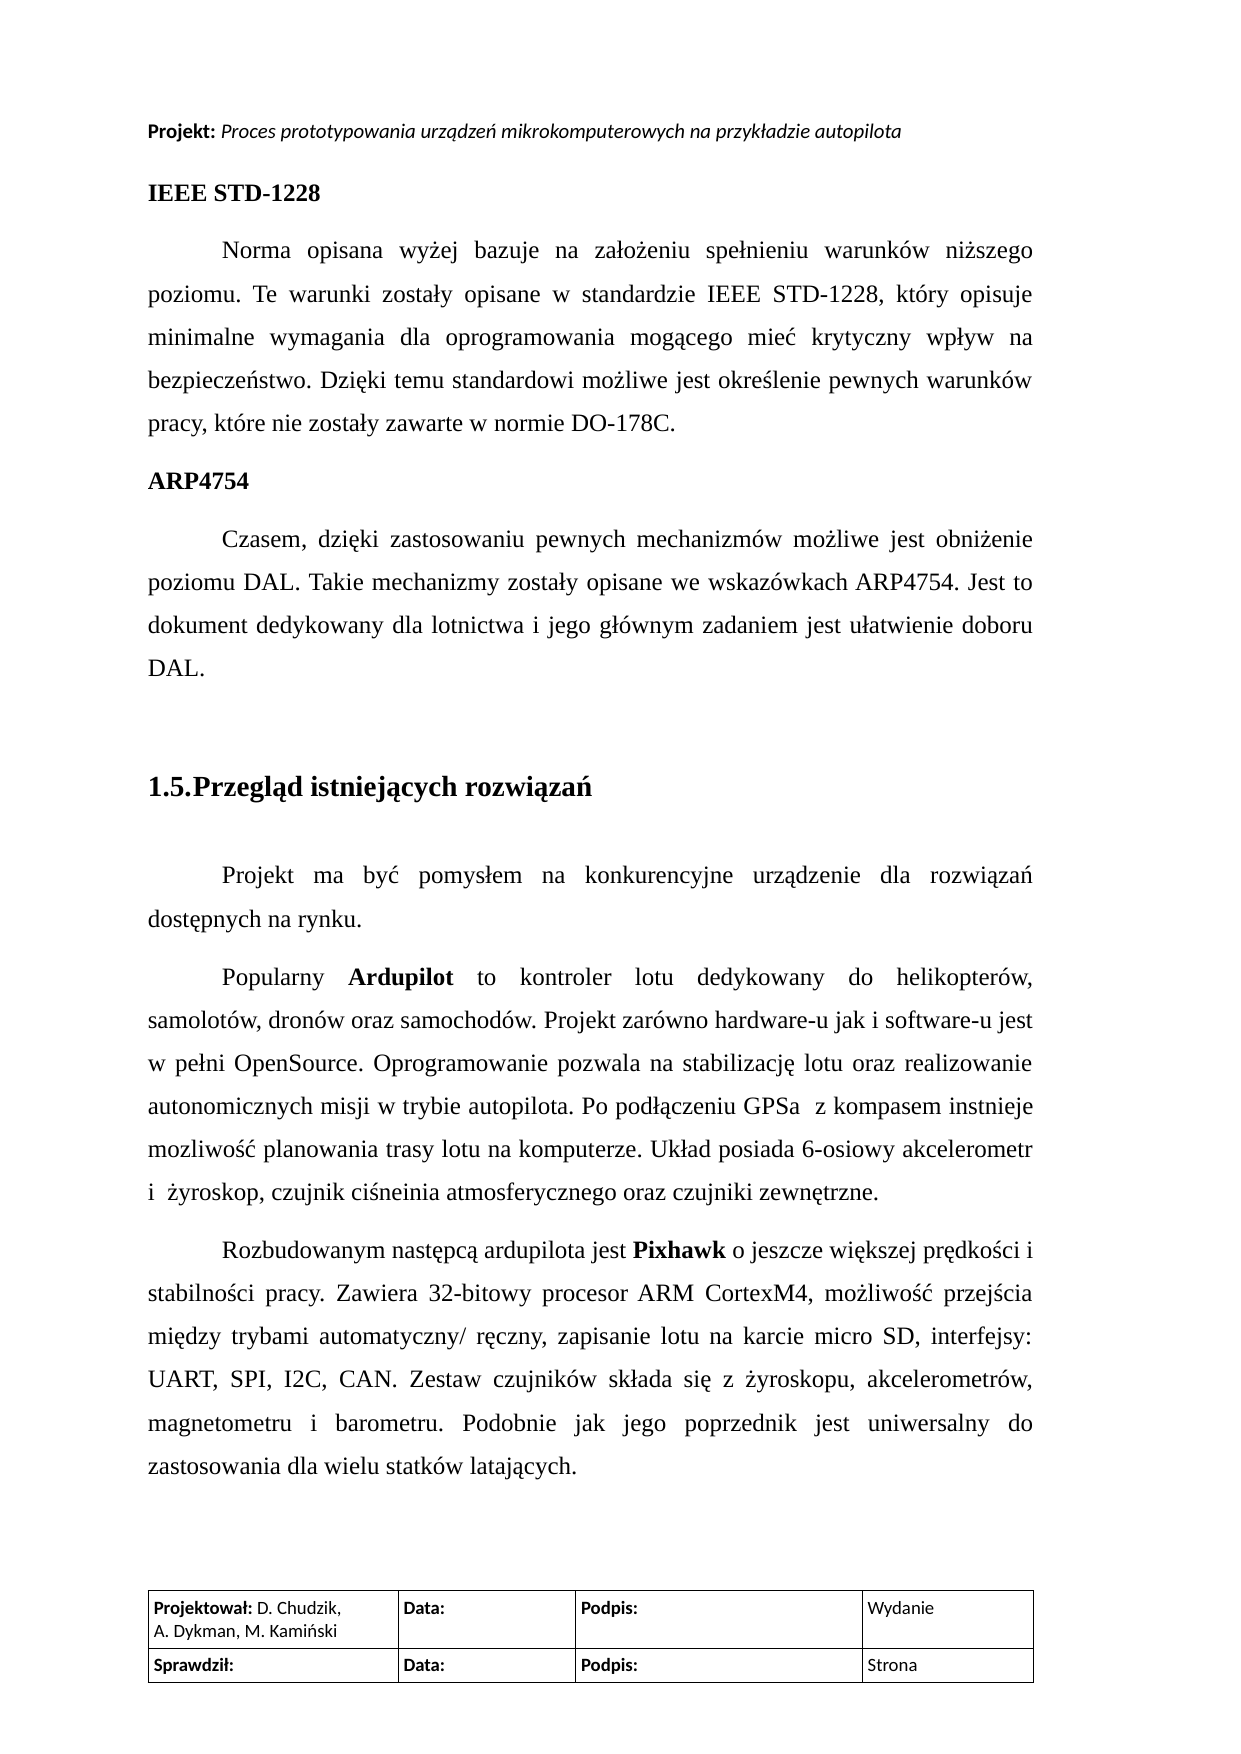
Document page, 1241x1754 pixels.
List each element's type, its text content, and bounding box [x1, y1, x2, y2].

text Norma opisana wyżej bazuje na założeniu spełnieniu warunków niższego poziomu. Te warunki zostały opisane w standardzie IEEE STD-1228, który opisuje minimalne wymagania dla oprogramowania mogącego mieć krytyczny wpływ na bezpieczeństwo. Dzięki temu standardowi możliwe jest określenie pewnych warunków pracy, które nie zostały zawarte w normie DO-178C. [148, 236, 1033, 437]
text IEEE STD-1228 [148, 178, 1033, 206]
text Projekt ma być pomysłem na konkurencyjne urządzenie dla rozwiązań dostępnych na rynku. [148, 861, 1033, 932]
text Popularny Ardupilot to kontroler lotu dedykowany do helikopterów, samolotów, dronów oraz samochodów. Projekt zarówno hardware-u jak i software-u jest w pełni OpenSource. Oprogramowanie pozwala na stabilizację lotu oraz realizowanie autonomicznych misji w trybie autopilota. Po podłączeniu GPSa z kompasem instnieje mozliwość planowania trasy lotu na komputerze. Układ posiada 6-osiowy akcelerometr i żyroskop, czujnik ciśneinia atmosferycznego oraz czujniki zewnętrzne. [148, 962, 1033, 1206]
text Rozbudowanym następcą ardupilota jest Pixhawk o jeszcze większej prędkości i stabilności pracy. Zawiera 32-bitowy procesor ARM CortexM4, możliwość przejścia między trybami automatyczny/ ręczny, zapisanie lotu na karcie micro SD, interfejsy: UART, SPI, I2C, CAN. Zestaw czujników składa się z żyroskopu, akcelerometrów, magnetometru i barometru. Podobnie jak jego poprzednik jest uniwersalny do zastosowania dla wielu statków latających. [148, 1235, 1033, 1479]
text Czasem, dzięki zastosowaniu pewnych mechanizmów możliwe jest obniżenie poziomu DAL. Takie mechanizmy zostały opisane we wskazówkach ARP4754. Jest to dokument dedykowany dla lotnictwa i jego głównym zadaniem jest ułatwienie doboru DAL. [148, 524, 1033, 682]
text ARP4754 [148, 466, 1033, 495]
subtitle Przegląd istniejących rozwiązań [148, 769, 1033, 803]
